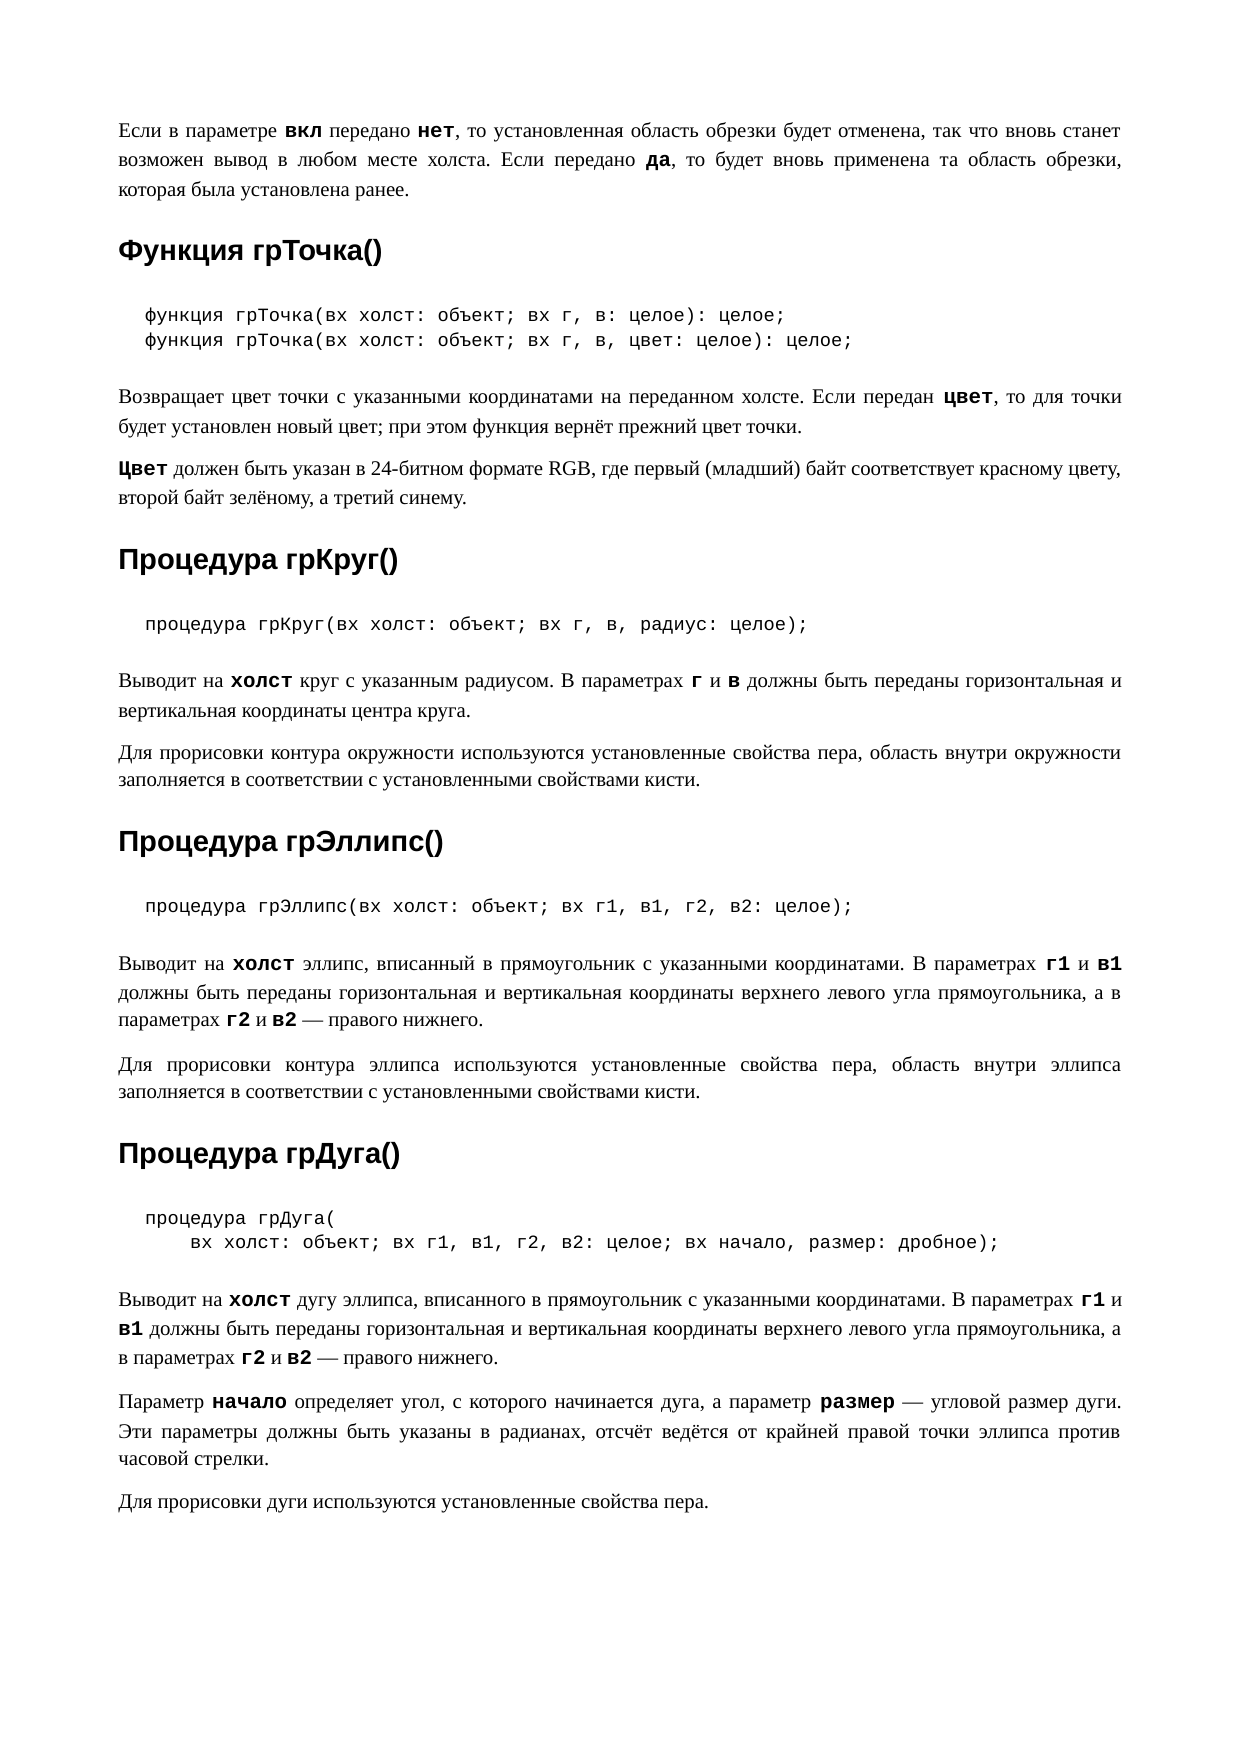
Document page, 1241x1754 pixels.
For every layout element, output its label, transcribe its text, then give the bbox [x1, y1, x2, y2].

text процедура грЭллипс(вх холст: объект; вх г1, в1, г2, в2: целое); [136, 888, 1104, 927]
text Параметр начало определяет угол, с которого начинается дуга, а параметр размер — угловой размер дуги. Эти параметры должны быть указаны в радианах, отсчёт ведётся от крайней правой точки эллипса против часовой стрелки. [118, 1389, 1122, 1470]
text Для прорисовки контура окружности используются установленные свойства пера, область внутри окружности заполняется в соответствии с установленными свойствами кисти. [118, 740, 1122, 791]
text Для прорисовки контура эллипса используются установленные свойства пера, область внутри эллипса заполняется в соответствии с установленными свойствами кисти. [118, 1052, 1122, 1103]
text процедура грДуга( вх холст: объект; вх г1, в1, г2, в2: целое; вх начало, размер: дробное); [136, 1200, 1104, 1263]
subtitle Процедура грЭллипс() [118, 824, 1122, 858]
text Если в параметре вкл передано нет, то установленная область обрезки будет отменена, так что вновь станет возможен вывод в любом месте холста. Если передано да, то будет вновь применена та область обрезки, которая была установлена ранее. [118, 118, 1122, 201]
text Выводит на холст эллипс, вписанный в прямоугольник с указанными координатами. В параметрах г1 и в1 должны быть переданы горизонтальная и вертикальная координаты верхнего левого угла прямоугольника, а в параметрах г2 и в2 — правого нижнего. [118, 951, 1122, 1033]
text Цвет должен быть указан в 24-битном формате RGB, где первый (младший) байт соответствует красному цвету, второй байт зелёному, а третий синему. [118, 456, 1122, 509]
subtitle Процедура грКруг() [118, 542, 1122, 575]
text Для прорисовки дуги используются установленные свойства пера. [118, 1488, 1122, 1513]
subtitle Процедура грДуга() [118, 1136, 1122, 1169]
text Возвращает цвет точки с указанными координатами на переданном холсте. Если передан цвет, то для точки будет установлен новый цвет; при этом функция вернёт прежний цвет точки. [118, 384, 1122, 438]
text функция грТочка(вх холст: объект; вх г, в: целое): целое; функция грТочка(вх холст: объект; вх г, в, цвет: целое): целое; [136, 297, 1104, 361]
text процедура грКруг(вх холст: объект; вх г, в, радиус: целое); [136, 606, 1104, 644]
text Выводит на холст дугу эллипса, вписанного в прямоугольник с указанными координатами. В параметрах г1 и в1 должны быть переданы горизонтальная и вертикальная координаты верхнего левого угла прямоугольника, а в параметрах г2 и в2 — правого нижнего. [118, 1287, 1122, 1371]
text Выводит на холст круг с указанным радиусом. В параметрах г и в должны быть переданы горизонтальная и вертикальная координаты центра круга. [118, 668, 1122, 722]
subtitle Функция грТочка() [118, 233, 1122, 267]
